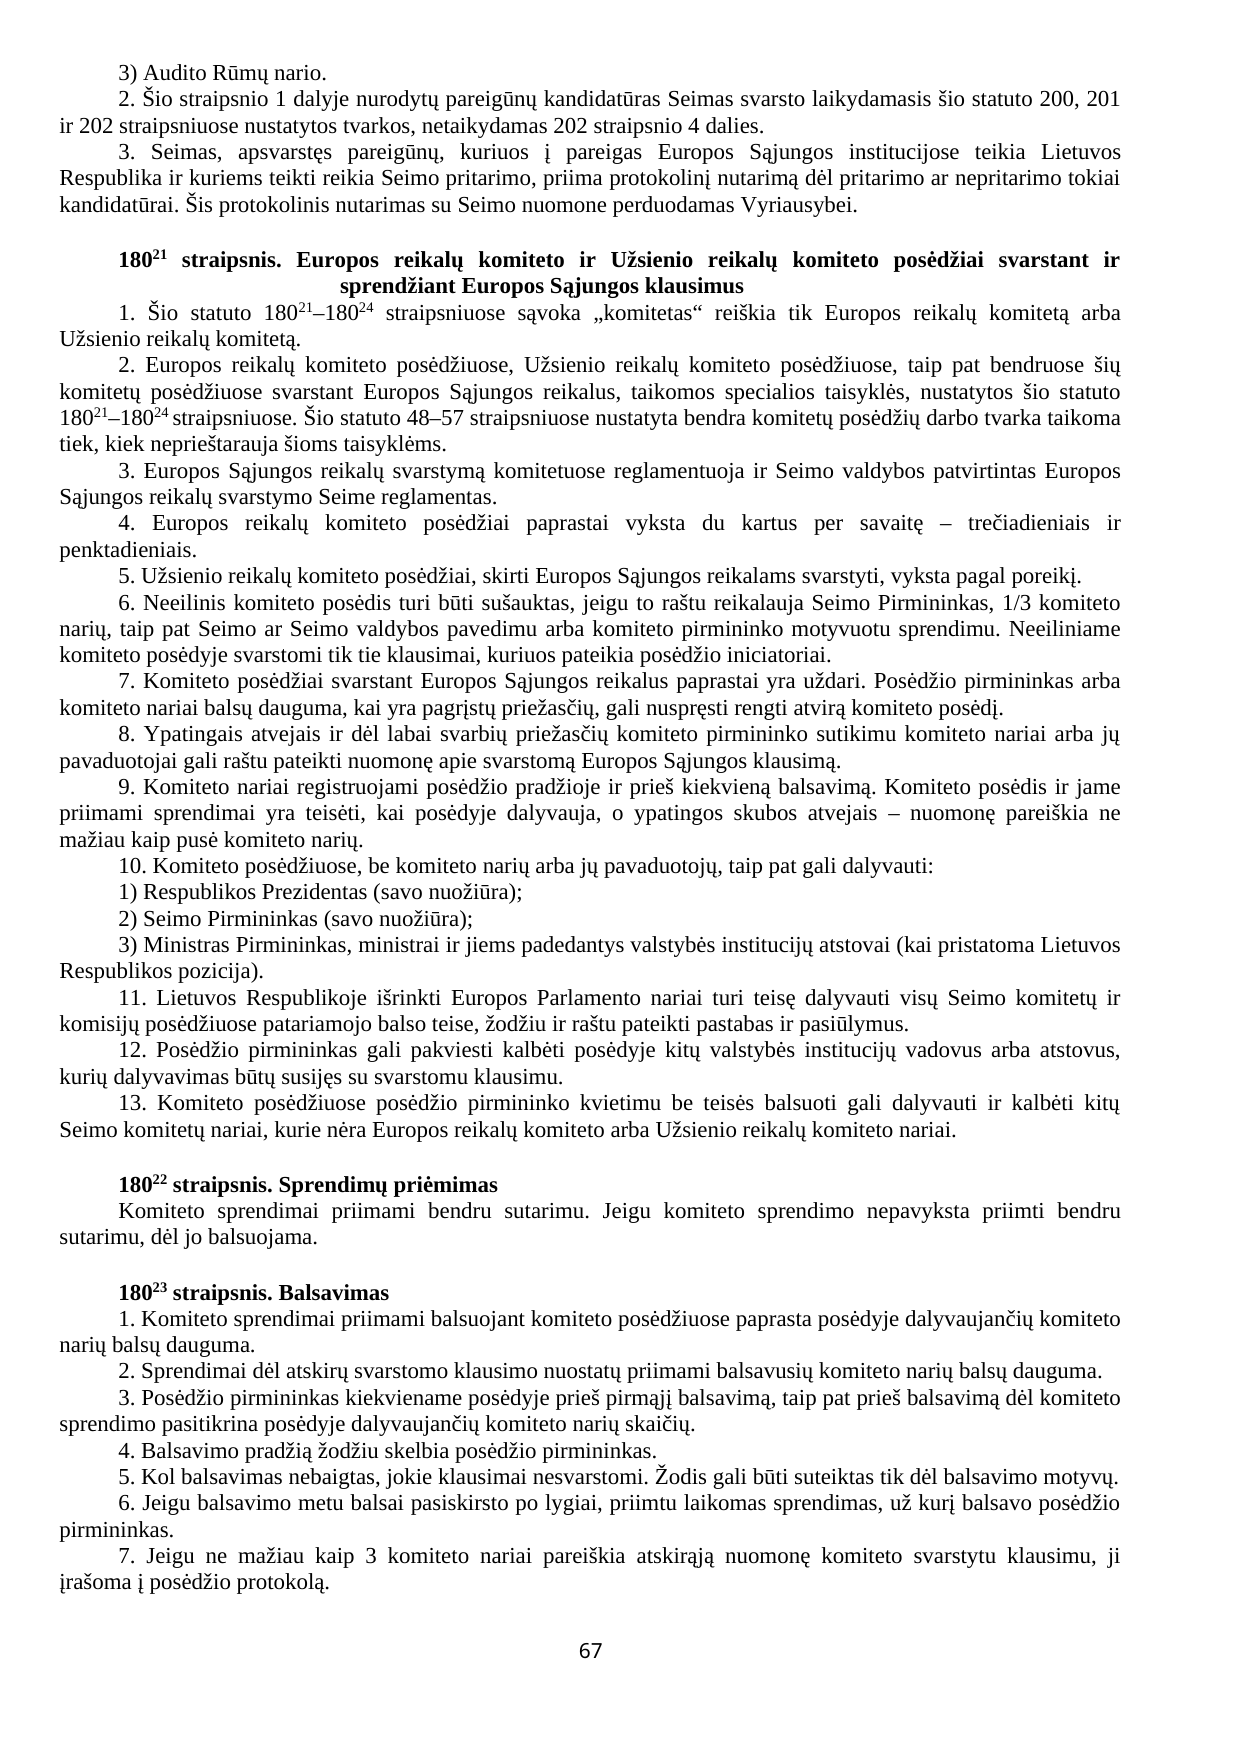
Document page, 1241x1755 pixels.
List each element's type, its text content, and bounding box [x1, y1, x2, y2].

text 10. Komiteto posėdžiuose, be komiteto narių arba jų pavaduotojų, taip pat gali dalyvauti: [59, 852, 1122, 878]
text 6. Jeigu balsavimo metu balsai pasiskirsto po lygiai, priimtu laikomas sprendimas, už kurį balsavo posėdžio pirmininkas. [59, 1489, 1122, 1542]
text 9. Komiteto nariai registruojami posėdžio pradžioje ir prieš kiekvieną balsavimą. Komiteto posėdis ir jame priimami sprendimai yra teisėti, kai posėdyje dalyvauja, o ypatingos skubos atvejais – nuomonę pareiškia ne mažiau kaip pusė komiteto narių. [59, 773, 1122, 852]
text 3. Europos Sąjungos reikalų svarstymą komitetuose reglamentuoja ir Seimo valdybos patvirtintas Europos Sąjungos reikalų svarstymo Seime reglamentas. [59, 457, 1122, 509]
text 4. Europos reikalų komiteto posėdžiai paprastai vyksta du kartus per savaitę – trečiadieniais ir penktadieniais. [59, 509, 1122, 562]
text 1) Respublikos Prezidentas (savo nuožiūra); [59, 878, 1122, 905]
text 7. Jeigu ne mažiau kaip 3 komiteto nariai pareiškia atskirąją nuomonę komiteto svarstytu klausimu, ji įrašoma į posėdžio protokolą. [59, 1542, 1122, 1595]
text 1. Komiteto sprendimai priimami balsuojant komiteto posėdžiuose paprasta posėdyje dalyvaujančių komiteto narių balsų dauguma. [59, 1305, 1122, 1358]
text 18023 straipsnis. Balsavimas [59, 1278, 1122, 1305]
text 6. Neeilinis komiteto posėdis turi būti sušauktas, jeigu to raštu reikalauja Seimo Pirmininkas, 1/3 komiteto narių, taip pat Seimo ar Seimo valdybos pavedimu arba komiteto pirmininko motyvuotu sprendimu. Neeiliniame komiteto posėdyje svarstomi tik tie klausimai, kuriuos pateikia posėdžio iniciatoriai. [59, 588, 1122, 668]
text 3) Audito Rūmų nario. [59, 59, 1122, 85]
text 18022 straipsnis. Sprendimų priėmimas [59, 1171, 1122, 1197]
text 18021 straipsnis. Europos reikalų komiteto ir Užsienio reikalų komiteto posėdžiai svarstant ir sprendžiant Europos Sąjungos klausimus [118, 246, 1122, 299]
text 3) Ministras Pirmininkas, ministrai ir jiems padedantys valstybės institucijų atstovai (kai pristatoma Lietuvos Respublikos pozicija). [59, 931, 1122, 984]
text 2. Šio straipsnio 1 dalyje nurodytų pareigūnų kandidatūras Seimas svarsto laikydamasis šio statuto 200, 201 ir 202 straipsniuose nustatytos tvarkos, netaikydamas 202 straipsnio 4 dalies. [59, 85, 1122, 138]
text 7. Komiteto posėdžiai svarstant Europos Sąjungos reikalus paprastai yra uždari. Posėdžio pirmininkas arba komiteto nariai balsų dauguma, kai yra pagrįstų priežasčių, gali nuspręsti rengti atvirą komiteto posėdį. [59, 668, 1122, 720]
text 2) Seimo Pirmininkas (savo nuožiūra); [59, 905, 1122, 931]
text 3. Seimas, apsvarstęs pareigūnų, kuriuos į pareigas Europos Sąjungos institucijose teikia Lietuvos Respublika ir kuriems teikti reikia Seimo pritarimo, priima protokolinį nutarimą dėl pritarimo ar nepritarimo tokiai kandidatūrai. Šis protokolinis nutarimas su Seimo nuomone perduodamas Vyriausybei. [59, 138, 1122, 217]
text 8. Ypatingais atvejais ir dėl labai svarbių priežasčių komiteto pirmininko sutikimu komiteto nariai arba jų pavaduotojai gali raštu pateikti nuomonę apie svarstomą Europos Sąjungos klausimą. [59, 720, 1122, 773]
text 5. Kol balsavimas nebaigtas, jokie klausimai nesvarstomi. Žodis gali būti suteiktas tik dėl balsavimo motyvų. [59, 1463, 1122, 1489]
text 1. Šio statuto 18021–18024 straipsniuose sąvoka „komitetas“ reiškia tik Europos reikalų komitetą arba Užsienio reikalų komitetą. [59, 299, 1122, 351]
text 3. Posėdžio pirmininkas kiekviename posėdyje prieš pirmąjį balsavimą, taip pat prieš balsavimą dėl komiteto sprendimo pasitikrina posėdyje dalyvaujančių komiteto narių skaičių. [59, 1384, 1122, 1437]
text Komiteto sprendimai priimami bendru sutarimu. Jeigu komiteto sprendimo nepavyksta priimti bendru sutarimu, dėl jo balsuojama. [59, 1197, 1122, 1250]
text 4. Balsavimo pradžią žodžiu skelbia posėdžio pirmininkas. [59, 1437, 1122, 1463]
text 2. Sprendimai dėl atskirų svarstomo klausimo nuostatų priimami balsavusių komiteto narių balsų dauguma. [59, 1358, 1122, 1384]
text 2. Europos reikalų komiteto posėdžiuose, Užsienio reikalų komiteto posėdžiuose, taip pat bendruose šių komitetų posėdžiuose svarstant Europos Sąjungos reikalus, taikomos specialios taisyklės, nustatytos šio statuto 18021–18024 straipsniuose. Šio statuto 48–57 straipsniuose nustatyta bendra komitetų posėdžių darbo tvarka taikoma tiek, kiek neprieštarauja šioms taisyklėms. [59, 351, 1122, 457]
text 13. Komiteto posėdžiuose posėdžio pirmininko kvietimu be teisės balsuoti gali dalyvauti ir kalbėti kitų Seimo komitetų nariai, kurie nėra Europos reikalų komiteto arba Užsienio reikalų komiteto nariai. [59, 1089, 1122, 1142]
text 5. Užsienio reikalų komiteto posėdžiai, skirti Europos Sąjungos reikalams svarstyti, vyksta pagal poreikį. [59, 562, 1122, 588]
text 12. Posėdžio pirmininkas gali pakviesti kalbėti posėdyje kitų valstybės institucijų vadovus arba atstovus, kurių dalyvavimas būtų susijęs su svarstomu klausimu. [59, 1037, 1122, 1089]
text 11. Lietuvos Respublikoje išrinkti Europos Parlamento nariai turi teisę dalyvauti visų Seimo komitetų ir komisijų posėdžiuose patariamojo balso teise, žodžiu ir raštu pateikti pastabas ir pasiūlymus. [59, 984, 1122, 1037]
